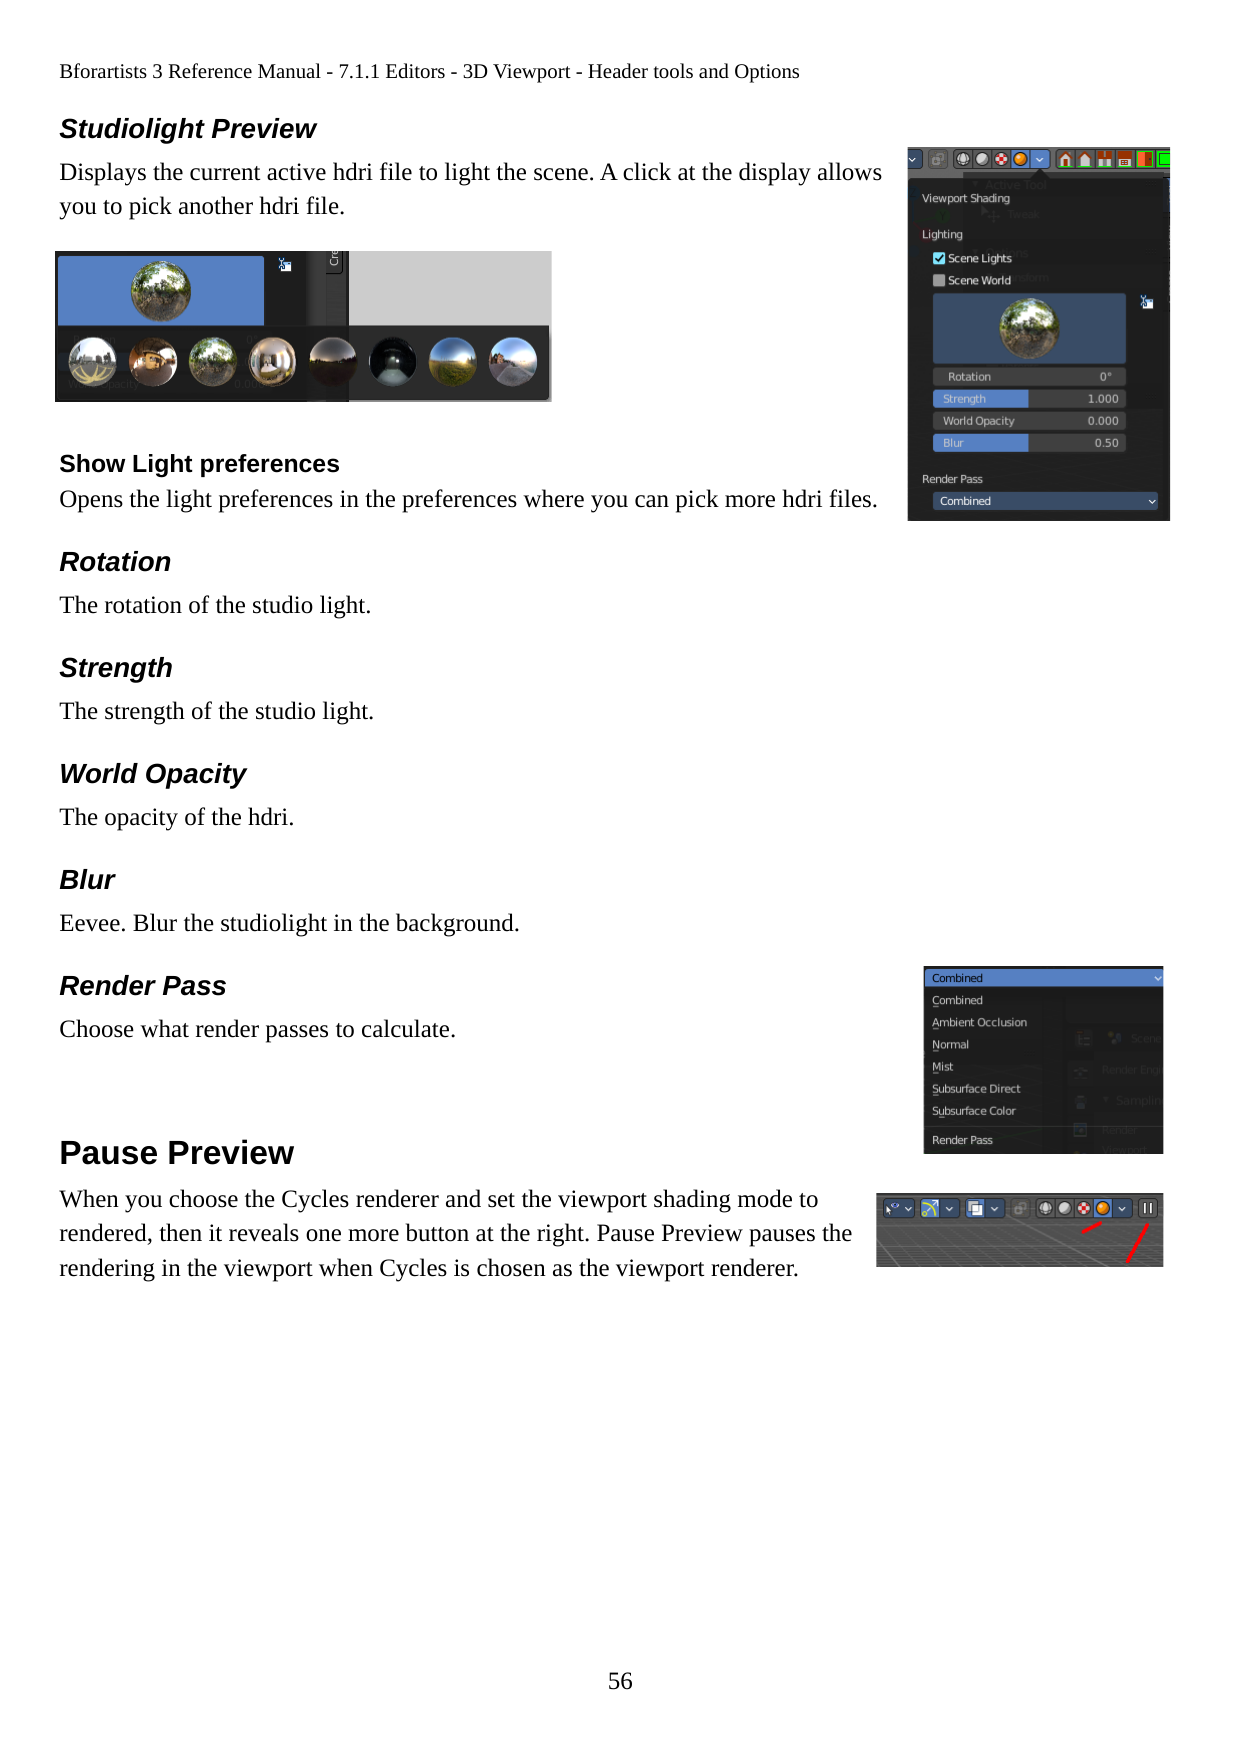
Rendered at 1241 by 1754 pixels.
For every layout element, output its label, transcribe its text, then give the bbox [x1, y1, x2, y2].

subtitle Show Light preferences [59, 449, 907, 478]
subtitle Rotation [59, 546, 1181, 577]
subtitle [1164, 969, 1181, 1001]
picture [923, 966, 1164, 1154]
text Opens the light preferences in the preferences where you can pick more hdri files. [59, 484, 907, 513]
text The opacity of the hdri. [59, 802, 1181, 831]
subtitle Render Pass [59, 969, 923, 1001]
subtitle World Opacity [59, 757, 1181, 789]
subtitle Studiolight Preview [59, 113, 1181, 144]
subtitle Blur [59, 863, 1181, 895]
text The strength of the studio light. [59, 696, 1181, 725]
subtitle Strength [59, 652, 1181, 683]
picture [55, 251, 552, 402]
picture [876, 1193, 1164, 1267]
text Displays the current active hdri file to light the scene. A click at the display allows you to pick another hdri file. [59, 157, 907, 220]
picture [907, 147, 1171, 521]
text Choose what render passes to calculate. [59, 1014, 923, 1042]
subtitle Pause Preview [59, 1133, 1181, 1171]
text Eevee. Blur the studiolight in the background. [59, 908, 1181, 937]
text When you choose the Cycles renderer and set the viewport shading mode to rendered, then it reveals one more button at the right. Pause Preview pauses the rendering in the viewport when Cycles is chosen as the viewport renderer. [59, 1184, 1181, 1282]
text The rotation of the studio light. [59, 590, 1181, 619]
